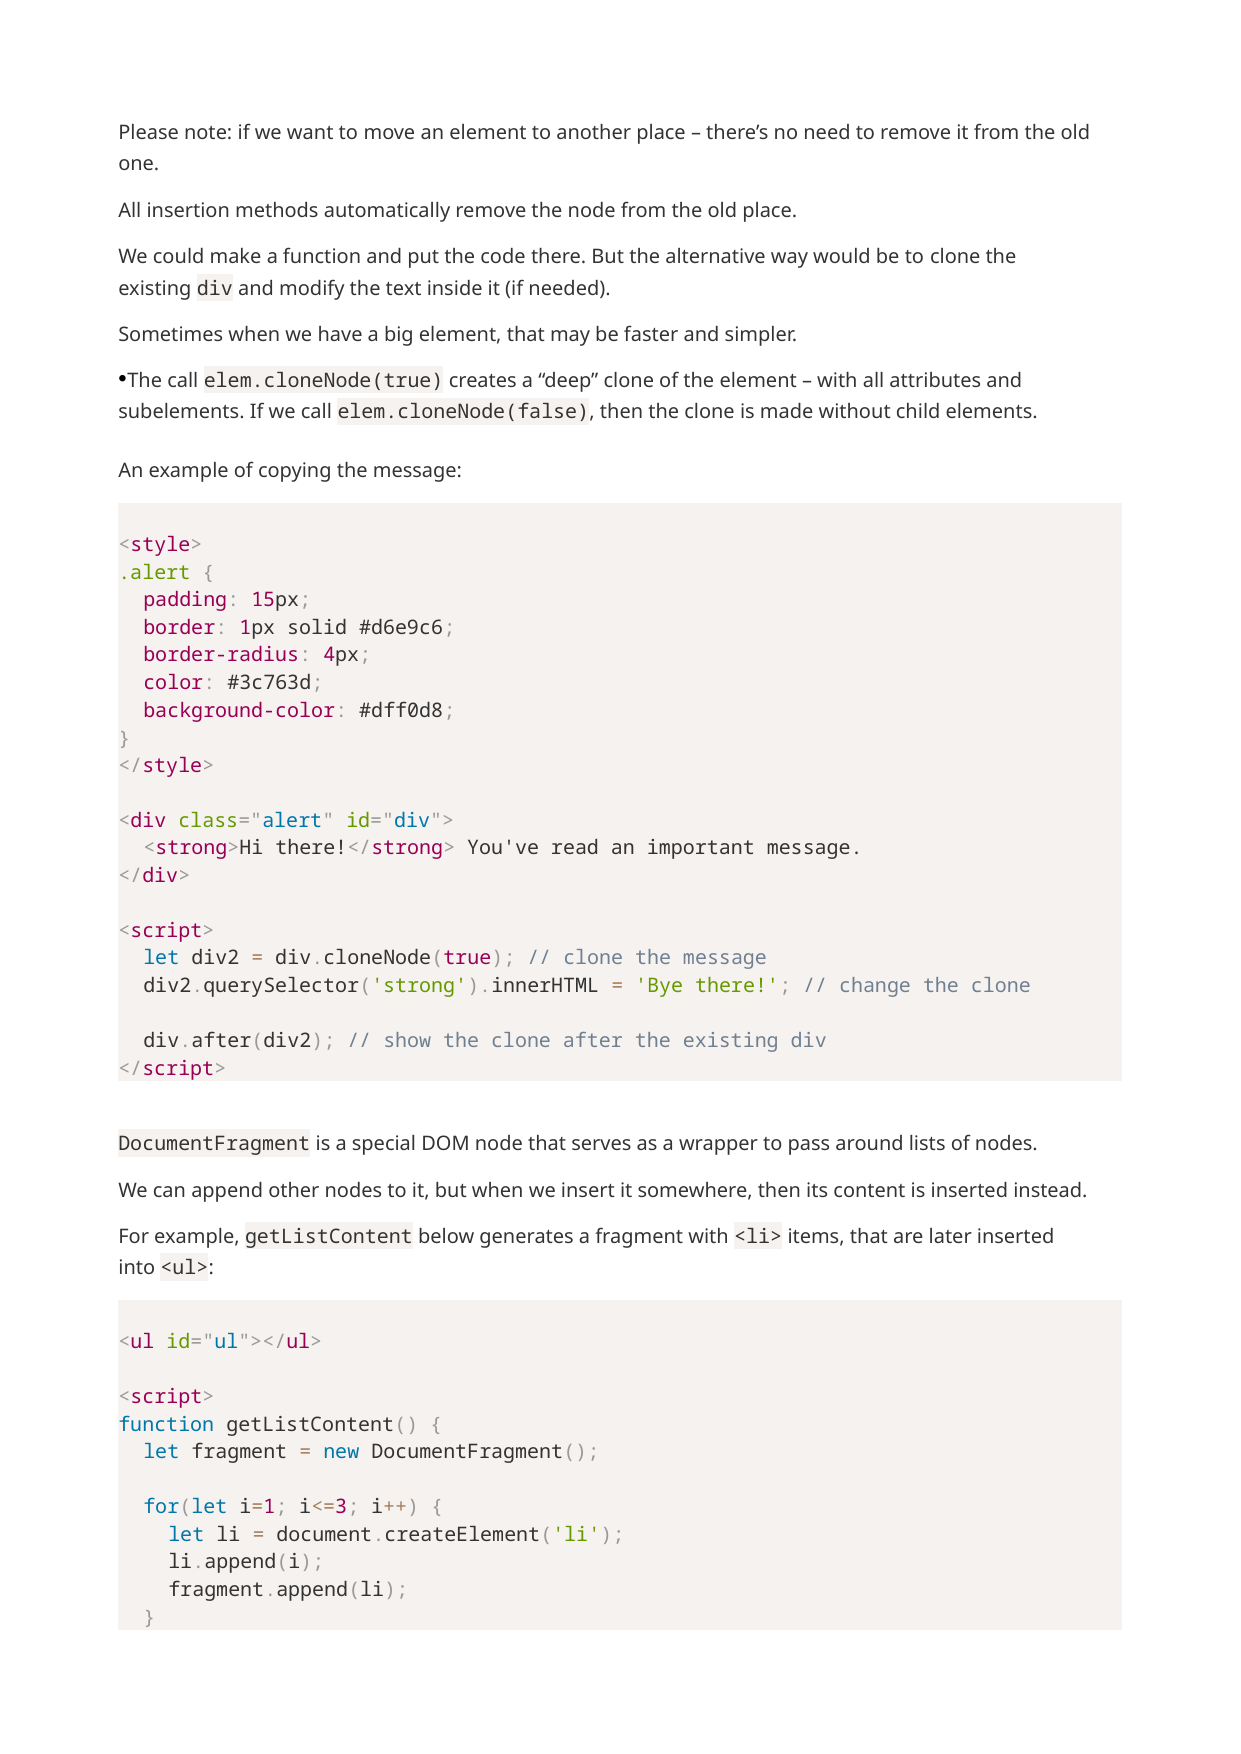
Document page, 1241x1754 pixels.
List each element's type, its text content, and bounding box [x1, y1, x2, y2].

text fragment.append(li); [118, 1575, 1122, 1603]
text div2.querySelector('strong').innerHTML = 'Bye there!'; // change the clone [118, 971, 1122, 999]
text li.append(i); [118, 1547, 1122, 1575]
text let li = document.createElement('li'); [118, 1520, 1122, 1547]
text <style> [118, 530, 1122, 558]
text } [118, 723, 1122, 751]
list The call elem.cloneNode(true) creates a “deep” clone of the element – with all attributes and subelements. If we call elem.cloneNode(false), then the clone is made without child elements. [118, 366, 1122, 425]
text </style> [118, 751, 1122, 778]
text </script> [118, 1054, 1122, 1081]
text <div class="alert" id="div"> [118, 806, 1122, 833]
text We can append other nodes to it, but when we insert it somewhere, then its content is inserted instead. [118, 1176, 1122, 1203]
text Sometimes when we have a big element, that may be faster and simpler. [118, 320, 1122, 347]
text border: 1px solid #d6e9c6; [118, 613, 1122, 641]
text border-radius: 4px; [118, 641, 1122, 668]
text background-color: #dff0d8; [118, 696, 1122, 723]
text <script> [118, 916, 1122, 943]
text We could make a function and put the code there. But the alternative way would be to clone the existing div and modify the text inside it (if needed). [118, 242, 1122, 301]
text let div2 = div.cloneNode(true); // clone the message [118, 943, 1122, 971]
text For example, getListContent below generates a fragment with <li> items, that are later inserted into <ul>: [118, 1222, 1122, 1281]
text color: #3c763d; [118, 668, 1122, 696]
text </div> [118, 861, 1122, 888]
text .alert { [118, 558, 1122, 585]
text <script> [118, 1382, 1122, 1410]
text All insertion methods automatically remove the node from the old place. [118, 196, 1122, 223]
text padding: 15px; [118, 585, 1122, 613]
text } [118, 1603, 1122, 1630]
text Please note: if we want to move an element to another place – there’s no need to remove it from the old one. [118, 118, 1122, 177]
text for(let i=1; i<=3; i++) { [118, 1492, 1122, 1520]
text <strong>Hi there!</strong> You've read an important message. [118, 833, 1122, 861]
text An example of copying the message: [118, 456, 1122, 484]
text DocumentFragment is a special DOM node that serves as a wrapper to pass around lists of nodes. [118, 1129, 1122, 1157]
text <ul id="ul"></ul> [118, 1327, 1122, 1355]
text function getListContent() { [118, 1410, 1122, 1437]
text let fragment = new DocumentFragment(); [118, 1437, 1122, 1465]
text div.after(div2); // show the clone after the existing div [118, 1026, 1122, 1054]
